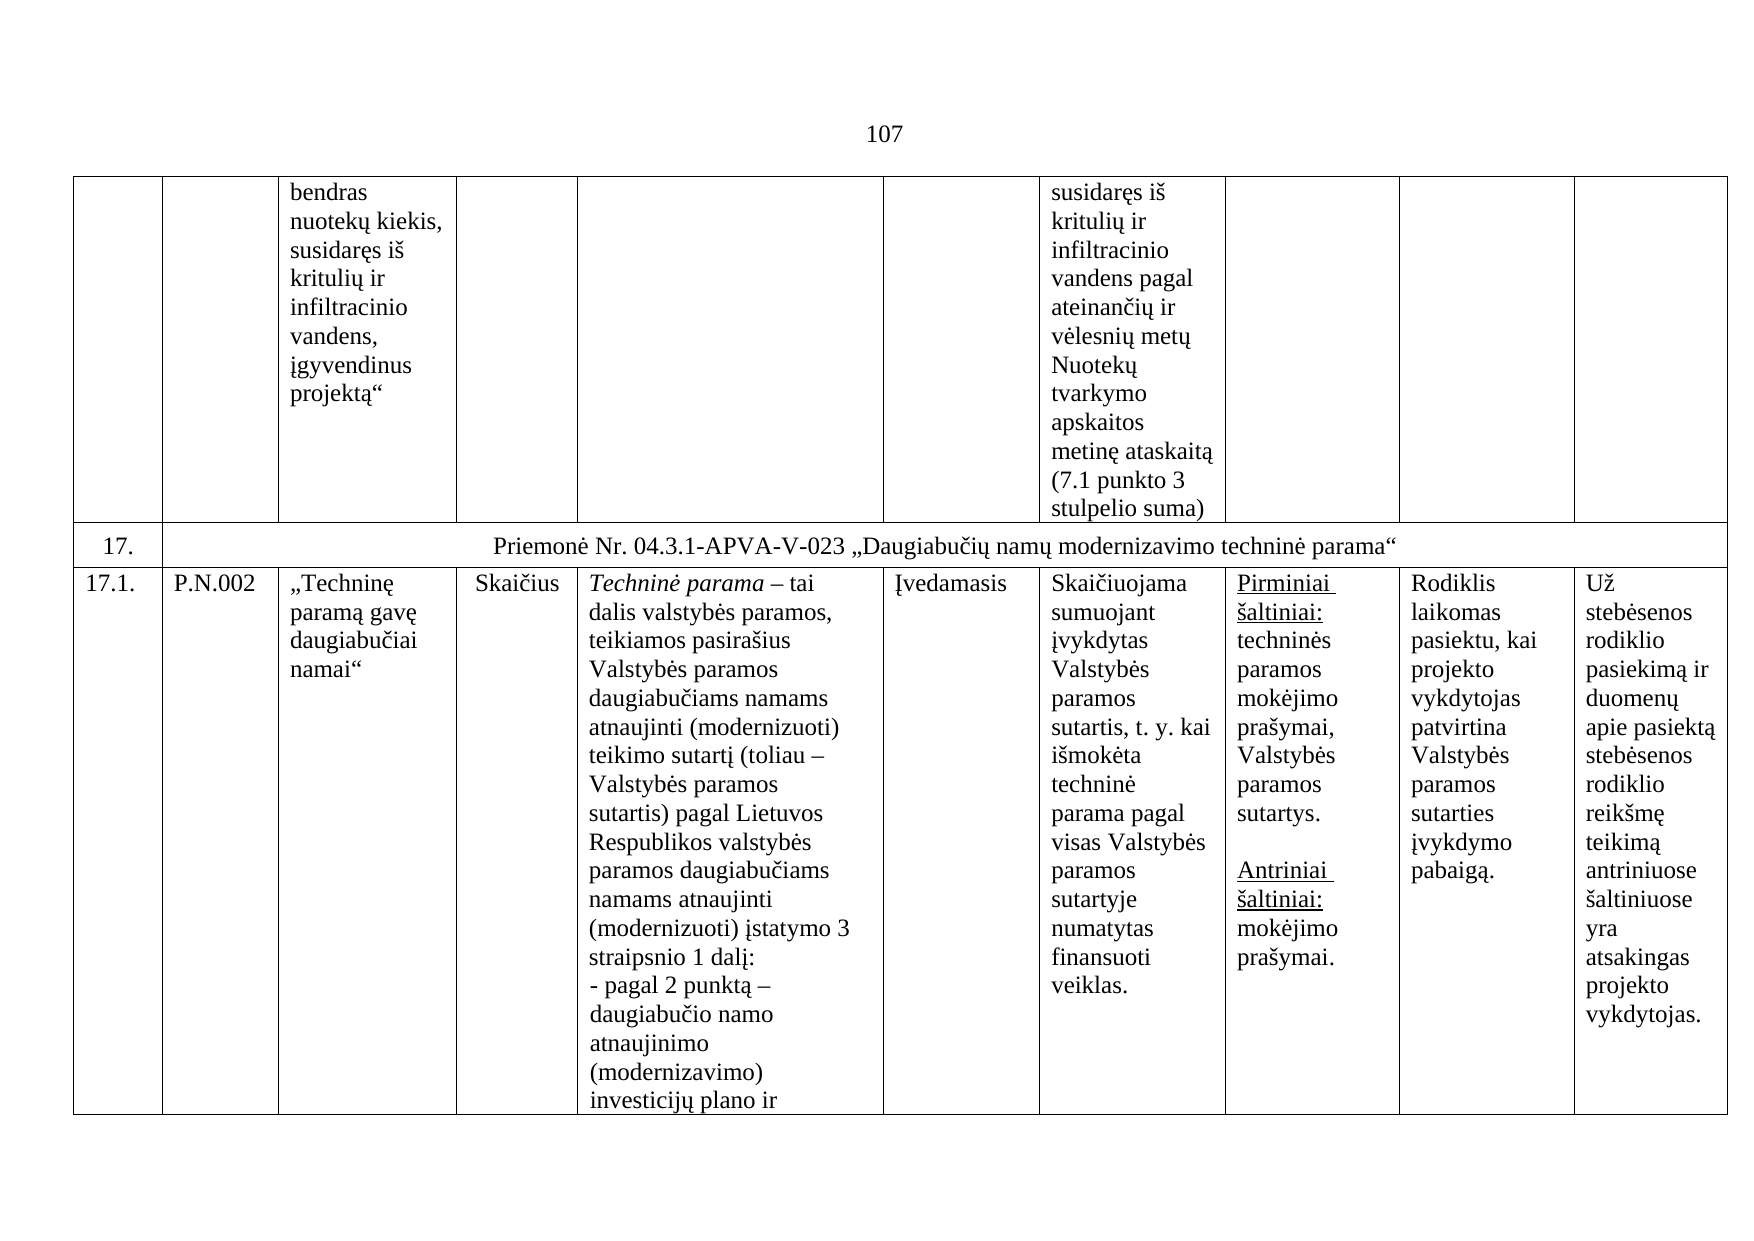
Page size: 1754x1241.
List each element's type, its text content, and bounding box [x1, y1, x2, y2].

table_cell Priemonė Nr. 04.3.1-APVA-V-023 „Daugiabučių namų modernizavimo techninė parama“ [163, 523, 1727, 567]
table_cell bendras nuotekų kiekis, susidaręs iš kritulių ir infiltracinio vandens, įgyvendinus projektą“ [279, 177, 456, 522]
table_cell [74, 177, 162, 522]
table_cell [578, 177, 883, 522]
table_cell Techninė parama – tai dalis valstybės paramos, teikiamos pasirašius Valstybės paramos daugiabučiams namams atnaujinti (modernizuoti) teikimo sutartį (toliau – Valstybės paramos sutartis) pagal Lietuvos Respublikos valstybės paramos daugiabučiams namams atnaujinti (modernizuoti) įstatymo 3 straipsnio 1 dalį: - pagal 2 punktą – daugiabučio namo atnaujinimo (modernizavimo) investicijų plano ir [578, 568, 883, 1114]
table_cell 17. [74, 523, 162, 567]
table_cell [1400, 177, 1574, 522]
table_cell [884, 177, 1039, 522]
table_cell Už stebėsenos rodiklio pasiekimą ir duomenų apie pasiektą stebėsenos rodiklio reikšmę teikimą antriniuose šaltiniuose yra atsakingas projekto vykdytojas. [1575, 568, 1727, 1114]
table_cell Skaičiuojama sumuojant įvykdytas Valstybės paramos sutartis, t. y. kai išmokėta techninė parama pagal visas Valstybės paramos sutartyje numatytas finansuoti veiklas. [1040, 568, 1225, 1114]
table_cell [457, 177, 577, 522]
table_cell Įvedamasis [884, 568, 1039, 1114]
table_cell P.N.002 [163, 568, 278, 1114]
table_cell Rodiklis laikomas pasiektu, kai projekto vykdytojas patvirtina Valstybės paramos sutarties įvykdymo pabaigą. [1400, 568, 1574, 1114]
table_cell [1226, 177, 1399, 522]
table_cell 17.1. [74, 568, 162, 1114]
table_cell [163, 177, 278, 522]
table_cell Skaičius [457, 568, 577, 1114]
table_cell susidaręs iš kritulių ir infiltracinio vandens pagal ateinančių ir vėlesnių metų Nuotekų tvarkymo apskaitos metinę ataskaitą (7.1 punkto 3 stulpelio suma) [1040, 177, 1225, 522]
table_cell „Techninę paramą gavę daugiabučiai namai“ [279, 568, 456, 1114]
table_cell [1575, 177, 1727, 522]
table_cell Pirminiai šaltiniai: techninės paramos mokėjimo prašymai, Valstybės paramos sutartys. Antriniai šaltiniai: mokėjimo prašymai. [1226, 568, 1399, 1114]
